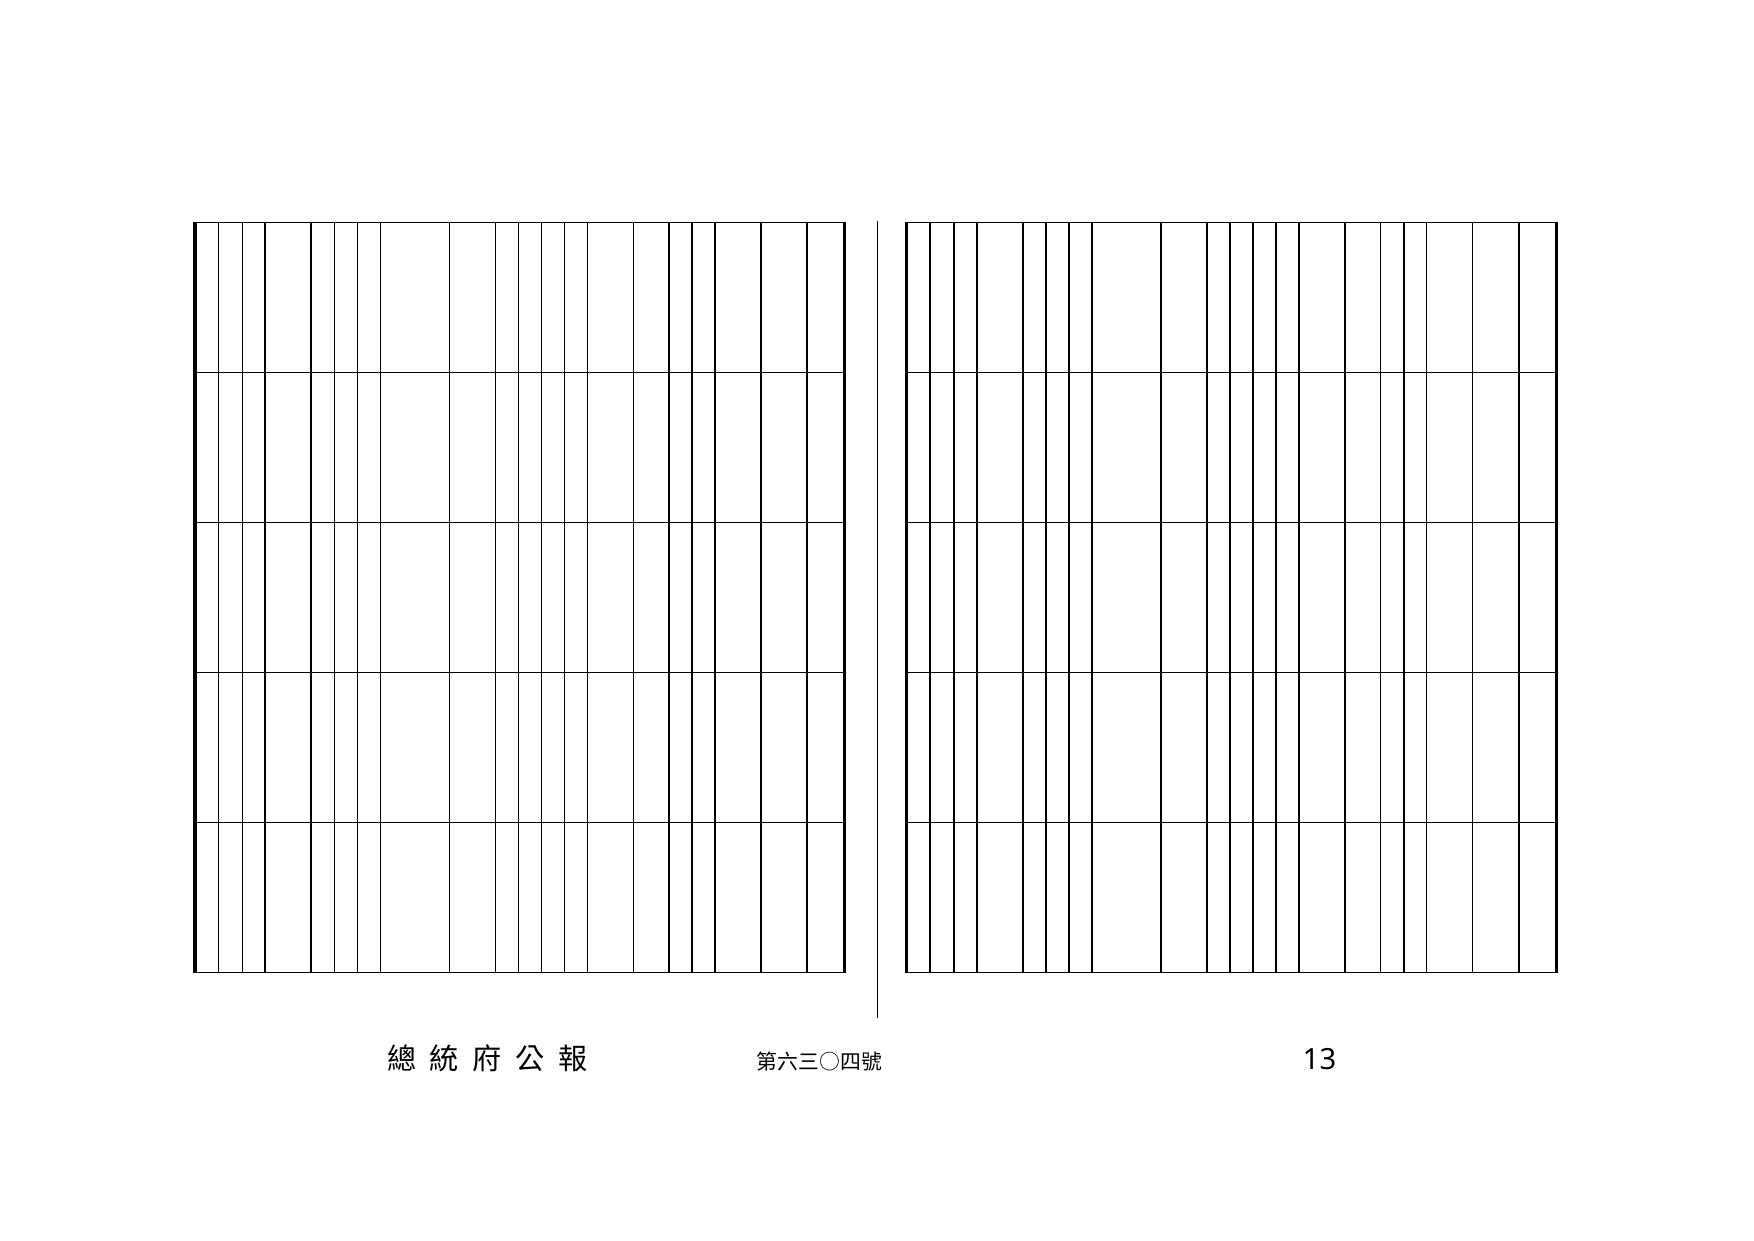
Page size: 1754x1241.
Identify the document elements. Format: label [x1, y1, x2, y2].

table_cell [1000, 673, 1022, 822]
table_cell [243, 523, 264, 672]
table_cell [762, 673, 784, 822]
table_cell [519, 373, 541, 522]
table_cell [1300, 523, 1322, 672]
table_cell [955, 523, 976, 672]
table_cell [1473, 223, 1496, 372]
table_cell [738, 823, 760, 972]
table_cell [426, 823, 449, 972]
table_cell [716, 373, 738, 522]
table_cell [1070, 673, 1091, 822]
table_cell [611, 523, 633, 672]
table_cell [542, 223, 564, 372]
table_cell [978, 373, 1000, 522]
table_cell [1024, 223, 1045, 372]
table_cell [978, 673, 1000, 822]
table_cell [1473, 673, 1496, 822]
table_cell [716, 823, 738, 972]
table_cell [1093, 523, 1115, 672]
table_cell [243, 673, 264, 822]
table_cell [1473, 823, 1496, 972]
table_cell [738, 223, 760, 372]
table_cell [197, 523, 218, 672]
table_cell [312, 823, 334, 972]
table_cell [716, 523, 738, 672]
table_cell [403, 673, 426, 822]
table_cell [288, 823, 310, 972]
table_cell [288, 223, 310, 372]
table_cell [634, 373, 668, 522]
table_cell [1381, 223, 1403, 372]
table_cell [288, 673, 310, 822]
table_cell [1254, 823, 1275, 972]
table_cell [1427, 373, 1450, 522]
table_cell [784, 373, 806, 522]
table_cell [335, 523, 357, 672]
table_cell [1047, 673, 1068, 822]
table_cell [1070, 373, 1091, 522]
table_cell [1184, 823, 1206, 972]
table_cell [1346, 673, 1380, 822]
table_cell [716, 673, 738, 822]
table_cell [312, 523, 334, 672]
table_cell [784, 523, 806, 672]
table_cell [784, 223, 806, 372]
table_cell [955, 373, 976, 522]
table_cell [1047, 223, 1068, 372]
table_cell [1024, 523, 1045, 672]
table_cell [1047, 823, 1068, 972]
table_cell [473, 673, 495, 822]
table_cell [450, 373, 472, 522]
table_cell [1184, 523, 1206, 672]
table_cell [565, 823, 587, 972]
table_cell [197, 373, 218, 522]
table_cell [219, 373, 242, 522]
table_cell [716, 223, 738, 372]
table_cell [519, 823, 541, 972]
table_cell [403, 373, 426, 522]
table_cell [1138, 223, 1160, 372]
table_cell [312, 223, 334, 372]
table_cell [955, 673, 976, 822]
table_cell [670, 523, 691, 672]
table_cell [1496, 673, 1518, 822]
table_cell [978, 823, 1000, 972]
table_cell [496, 523, 518, 672]
table_cell [565, 223, 587, 372]
table_cell [1093, 823, 1115, 972]
table_cell [1277, 523, 1298, 672]
table_cell [611, 823, 633, 972]
table_cell [565, 673, 587, 822]
table_cell [784, 823, 806, 972]
table_cell [670, 673, 691, 822]
table_cell [1138, 523, 1160, 672]
table_cell [1277, 673, 1298, 822]
table_cell [808, 523, 843, 672]
table_cell [312, 373, 334, 522]
table_cell [1138, 823, 1160, 972]
table_cell [219, 523, 242, 672]
table_cell [1473, 523, 1496, 672]
table_cell [243, 223, 264, 372]
table_cell [1300, 373, 1322, 522]
table_cell [197, 223, 218, 372]
table_cell [1162, 823, 1184, 972]
table_cell [403, 823, 426, 972]
table_cell [1184, 373, 1206, 522]
table_cell [1427, 673, 1450, 822]
table_cell [358, 823, 380, 972]
table_cell [1405, 823, 1426, 972]
table_cell [381, 223, 403, 372]
table_cell [1115, 673, 1138, 822]
table_cell [1000, 373, 1022, 522]
table_cell [1254, 373, 1275, 522]
table_cell [1024, 673, 1045, 822]
table_cell [473, 223, 495, 372]
table_cell [1520, 373, 1555, 522]
table_cell [1115, 373, 1138, 522]
table_cell [197, 673, 218, 822]
table_cell [955, 223, 976, 372]
table_cell [1496, 523, 1518, 672]
table_cell [266, 673, 288, 822]
table_cell [335, 823, 357, 972]
table_cell [542, 673, 564, 822]
table_cell [762, 823, 784, 972]
table_cell [762, 523, 784, 672]
table_cell [266, 373, 288, 522]
table_cell [288, 523, 310, 672]
table_cell [808, 223, 843, 372]
table_cell [1496, 223, 1518, 372]
table_cell [931, 223, 953, 372]
table_cell [634, 673, 668, 822]
table_cell [1138, 373, 1160, 522]
table_cell [784, 673, 806, 822]
table_cell [1115, 223, 1138, 372]
table_cell [473, 523, 495, 672]
table_cell [1496, 373, 1518, 522]
table_cell [1208, 823, 1229, 972]
table_cell [1346, 523, 1380, 672]
table_cell [496, 223, 518, 372]
table_cell [1231, 223, 1252, 372]
table_cell [542, 373, 564, 522]
table_cell [1070, 823, 1091, 972]
table_cell [1208, 223, 1229, 372]
table_cell [1231, 823, 1252, 972]
table_cell [565, 373, 587, 522]
table_cell [358, 673, 380, 822]
table_cell [1322, 373, 1344, 522]
table_cell [808, 673, 843, 822]
table_cell [1300, 823, 1322, 972]
table_cell [519, 673, 541, 822]
table_cell [403, 523, 426, 672]
table_cell [1496, 823, 1518, 972]
table_cell [426, 673, 449, 822]
table_cell [381, 523, 403, 672]
table_cell [1047, 373, 1068, 522]
table_cell [1162, 373, 1184, 522]
table_cell [1254, 673, 1275, 822]
table_cell [219, 823, 242, 972]
table_cell [931, 523, 953, 672]
table_cell [762, 373, 784, 522]
table_cell [670, 373, 691, 522]
table_cell [1346, 373, 1380, 522]
table_cell [1277, 223, 1298, 372]
table_cell [908, 823, 929, 972]
table_cell [1115, 823, 1138, 972]
table_cell [473, 373, 495, 522]
table_cell [358, 223, 380, 372]
table_cell [588, 223, 611, 372]
table_cell [931, 823, 953, 972]
table_cell [1000, 823, 1022, 972]
table_cell [1346, 223, 1380, 372]
table_cell [611, 223, 633, 372]
table_cell [450, 223, 472, 372]
table_cell [542, 823, 564, 972]
table_cell [565, 523, 587, 672]
table_cell [1093, 673, 1115, 822]
table_cell [1405, 223, 1426, 372]
table_cell [243, 823, 264, 972]
table_cell [588, 523, 611, 672]
table_cell [1184, 673, 1206, 822]
table_cell [588, 373, 611, 522]
table_cell [693, 223, 714, 372]
table_cell [955, 823, 976, 972]
table_cell [908, 373, 929, 522]
table_cell [1473, 373, 1496, 522]
table_cell [450, 823, 472, 972]
table_cell [1381, 823, 1403, 972]
table_cell [335, 373, 357, 522]
table_cell [1405, 373, 1426, 522]
table_cell [1162, 673, 1184, 822]
table_cell [693, 373, 714, 522]
table_cell [908, 673, 929, 822]
table_cell [1450, 373, 1472, 522]
table_cell [450, 673, 472, 822]
table_cell [1162, 223, 1184, 372]
table_cell [1138, 673, 1160, 822]
table_cell [1322, 223, 1344, 372]
table_cell [335, 673, 357, 822]
table_cell [808, 823, 843, 972]
table_cell [1520, 523, 1555, 672]
table_cell [1450, 523, 1472, 672]
table_cell [519, 523, 541, 672]
table_cell [1450, 823, 1472, 972]
table_cell [693, 523, 714, 672]
table_cell [496, 673, 518, 822]
table_cell [197, 823, 218, 972]
table_cell [808, 373, 843, 522]
table_cell [1520, 223, 1555, 372]
table_cell [1000, 523, 1022, 672]
table_cell [1070, 523, 1091, 672]
table_cell [403, 223, 426, 372]
table_cell [1300, 673, 1322, 822]
table_cell [1231, 373, 1252, 522]
table_cell [335, 223, 357, 372]
table_cell [1184, 223, 1206, 372]
table_cell [1208, 673, 1229, 822]
table_cell [670, 823, 691, 972]
table_cell [1254, 523, 1275, 672]
table_cell [219, 673, 242, 822]
table_cell [611, 673, 633, 822]
table_cell [496, 823, 518, 972]
table_cell [1024, 373, 1045, 522]
table_cell [1427, 823, 1450, 972]
table_cell [1047, 523, 1068, 672]
table_cell [542, 523, 564, 672]
table_cell [1208, 523, 1229, 672]
table_cell [1277, 823, 1298, 972]
table_cell [1322, 823, 1344, 972]
table_cell [588, 823, 611, 972]
table_cell [426, 373, 449, 522]
table_cell [738, 673, 760, 822]
table_cell [931, 373, 953, 522]
table_cell [1322, 523, 1344, 672]
table_cell [1322, 673, 1344, 822]
table_cell [219, 223, 242, 372]
table_cell [1093, 373, 1115, 522]
table_cell [1450, 673, 1472, 822]
table_cell [1381, 523, 1403, 672]
table_cell [1231, 523, 1252, 672]
table_cell [588, 673, 611, 822]
table_cell [634, 223, 668, 372]
table_cell [634, 523, 668, 672]
table_cell [381, 673, 403, 822]
table_cell [426, 223, 449, 372]
table_cell [426, 523, 449, 672]
table_cell [381, 823, 403, 972]
table_cell [288, 373, 310, 522]
table_cell [519, 223, 541, 372]
table_cell [266, 823, 288, 972]
table_cell [738, 373, 760, 522]
table_cell [266, 523, 288, 672]
table_cell [312, 673, 334, 822]
table_cell [1520, 823, 1555, 972]
table_cell [358, 373, 380, 522]
table_cell [693, 823, 714, 972]
table_cell [266, 223, 288, 372]
table_cell [450, 523, 472, 672]
table_cell [1070, 223, 1091, 372]
table_cell [1450, 223, 1472, 372]
table_cell [978, 223, 1000, 372]
table_cell [738, 523, 760, 672]
table_cell [358, 523, 380, 672]
table_cell [1346, 823, 1380, 972]
table_cell [1427, 523, 1450, 672]
table_cell [693, 673, 714, 822]
table_cell [1208, 373, 1229, 522]
table_cell [762, 223, 784, 372]
table_cell [1520, 673, 1555, 822]
table_cell [1300, 223, 1322, 372]
table_cell [1115, 523, 1138, 672]
table_cell [1405, 523, 1426, 672]
table_cell [1024, 823, 1045, 972]
table_cell [1405, 673, 1426, 822]
table_cell [243, 373, 264, 522]
table_cell [1093, 223, 1115, 372]
table_cell [1427, 223, 1450, 372]
table_cell [908, 223, 929, 372]
table_cell [1381, 673, 1403, 822]
table_cell [908, 523, 929, 672]
table_cell [1162, 523, 1184, 672]
table_cell [473, 823, 495, 972]
table_cell [634, 823, 668, 972]
table_cell [381, 373, 403, 522]
table_cell [1000, 223, 1022, 372]
table_cell [1277, 373, 1298, 522]
table_cell [931, 673, 953, 822]
table_cell [1231, 673, 1252, 822]
table_cell [611, 373, 633, 522]
table_cell [978, 523, 1000, 672]
table_cell [496, 373, 518, 522]
table_cell [1381, 373, 1403, 522]
table_cell [1254, 223, 1275, 372]
table_cell [670, 223, 691, 372]
